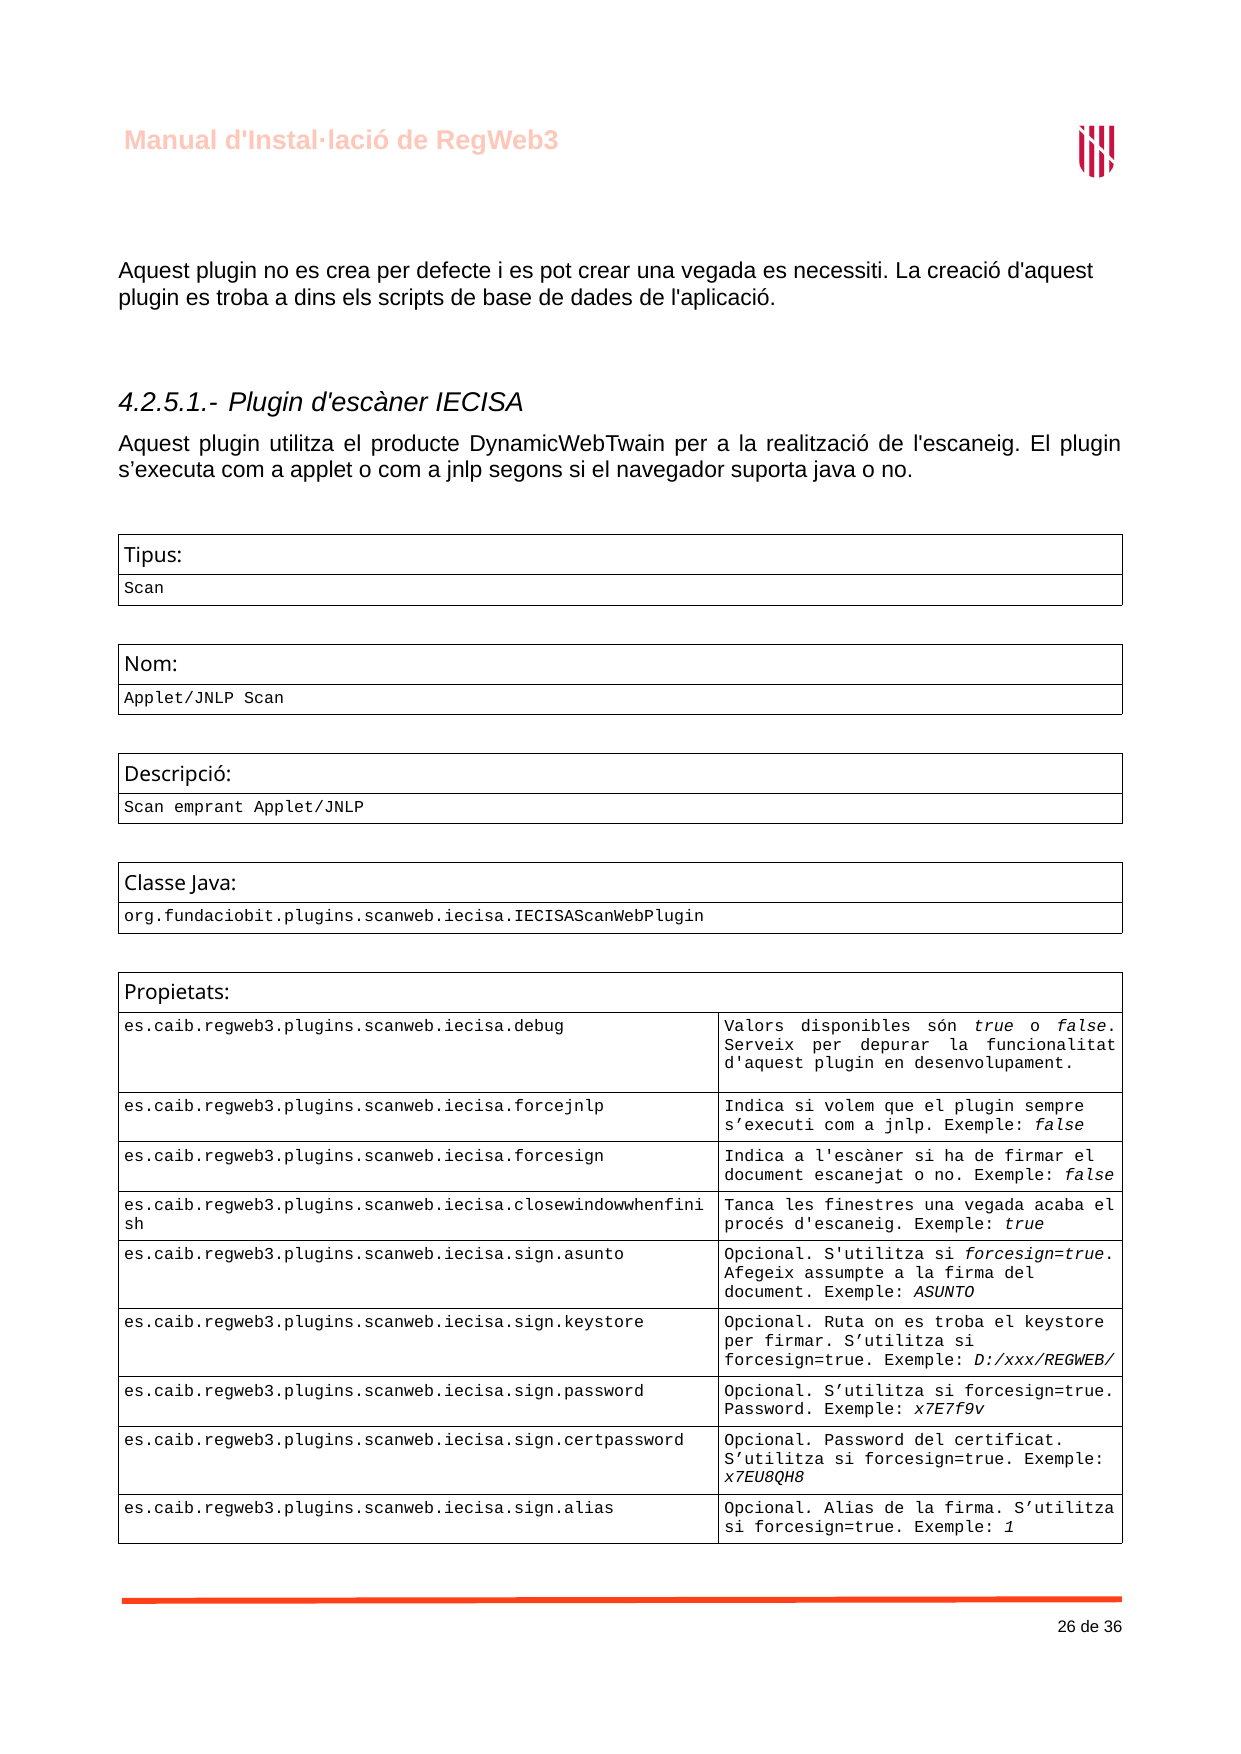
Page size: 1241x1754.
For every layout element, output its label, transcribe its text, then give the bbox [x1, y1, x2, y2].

table_cell Opcional. Password del certificat. S’utilitza si forcesign=true. Exemple: x7EU8QH8 [719, 1427, 1122, 1494]
table_cell Opcional. S’utilitza si forcesign=true. Password. Exemple: x7E7f9v [719, 1377, 1122, 1426]
table_cell Tanca les finestres una vegada acaba el procés d'escaneig. Exemple: true [719, 1192, 1122, 1240]
text Aquest plugin no es crea per defecte i es pot crear una vegada es necessiti. La creació d'aquest plugin es troba a dins els scripts de base de dades de l'aplicació. [118, 257, 1122, 310]
table_cell Indica a l'escàner si ha de firmar el document escanejat o no. Exemple: false [719, 1142, 1122, 1191]
picture [1076, 123, 1117, 179]
table_header Classe Java: [119, 863, 1122, 902]
table_cell Opcional. Alias de la firma. S’utilitza si forcesign=true. Exemple: 1 [719, 1495, 1122, 1543]
table_cell es.caib.regweb3.plugins.scanweb.iecisa.debug [119, 1013, 718, 1092]
table_cell Scan [119, 575, 1122, 604]
table_cell es.caib.regweb3.plugins.scanweb.iecisa.forcejnlp [119, 1093, 718, 1141]
text Aquest plugin utilitza el producte DynamicWebTwain per a la realització de l'escaneig. El plugin s’executa com a applet o com a jnlp segons si el navegador suporta java o no. [118, 430, 1122, 483]
table_cell es.caib.regweb3.plugins.scanweb.iecisa.sign.certpassword [119, 1427, 718, 1494]
table_cell es.caib.regweb3.plugins.scanweb.iecisa.closewindowwhenfinish [119, 1192, 718, 1240]
table_cell Indica si volem que el plugin sempre s’executi com a jnlp. Exemple: false [719, 1093, 1122, 1141]
table_cell Opcional. Ruta on es troba el keystore per firmar. S’utilitza si forcesign=true. Exemple: D:/xxx/REGWEB/ [719, 1309, 1122, 1376]
table_cell Opcional. S'utilitza si forcesign=true. Afegeix assumpte a la firma del document. Exemple: ASUNTO [719, 1241, 1122, 1308]
table_cell Scan emprant Applet/JNLP [119, 794, 1122, 823]
table_cell Valors disponibles són true o false. Serveix per depurar la funcionalitat d'aquest plugin en desenvolupament. [719, 1013, 1122, 1092]
table_cell es.caib.regweb3.plugins.scanweb.iecisa.sign.alias [119, 1495, 718, 1543]
table_cell es.caib.regweb3.plugins.scanweb.iecisa.sign.asunto [119, 1241, 718, 1308]
table_cell org.fundaciobit.plugins.scanweb.iecisa.IECISAScanWebPlugin [119, 903, 1122, 933]
table_cell Applet/JNLP Scan [119, 685, 1122, 714]
table_cell es.caib.regweb3.plugins.scanweb.iecisa.sign.keystore [119, 1309, 718, 1376]
table_header Tipus: [119, 535, 1122, 574]
table_cell es.caib.regweb3.plugins.scanweb.iecisa.sign.password [119, 1377, 718, 1426]
table_header Propietats: [119, 973, 1122, 1012]
table_cell es.caib.regweb3.plugins.scanweb.iecisa.forcesign [119, 1142, 718, 1191]
subtitle Plugin d'escàner IECISA [118, 386, 1122, 417]
table_header Descripció: [119, 754, 1122, 793]
table_header Nom: [119, 645, 1122, 683]
